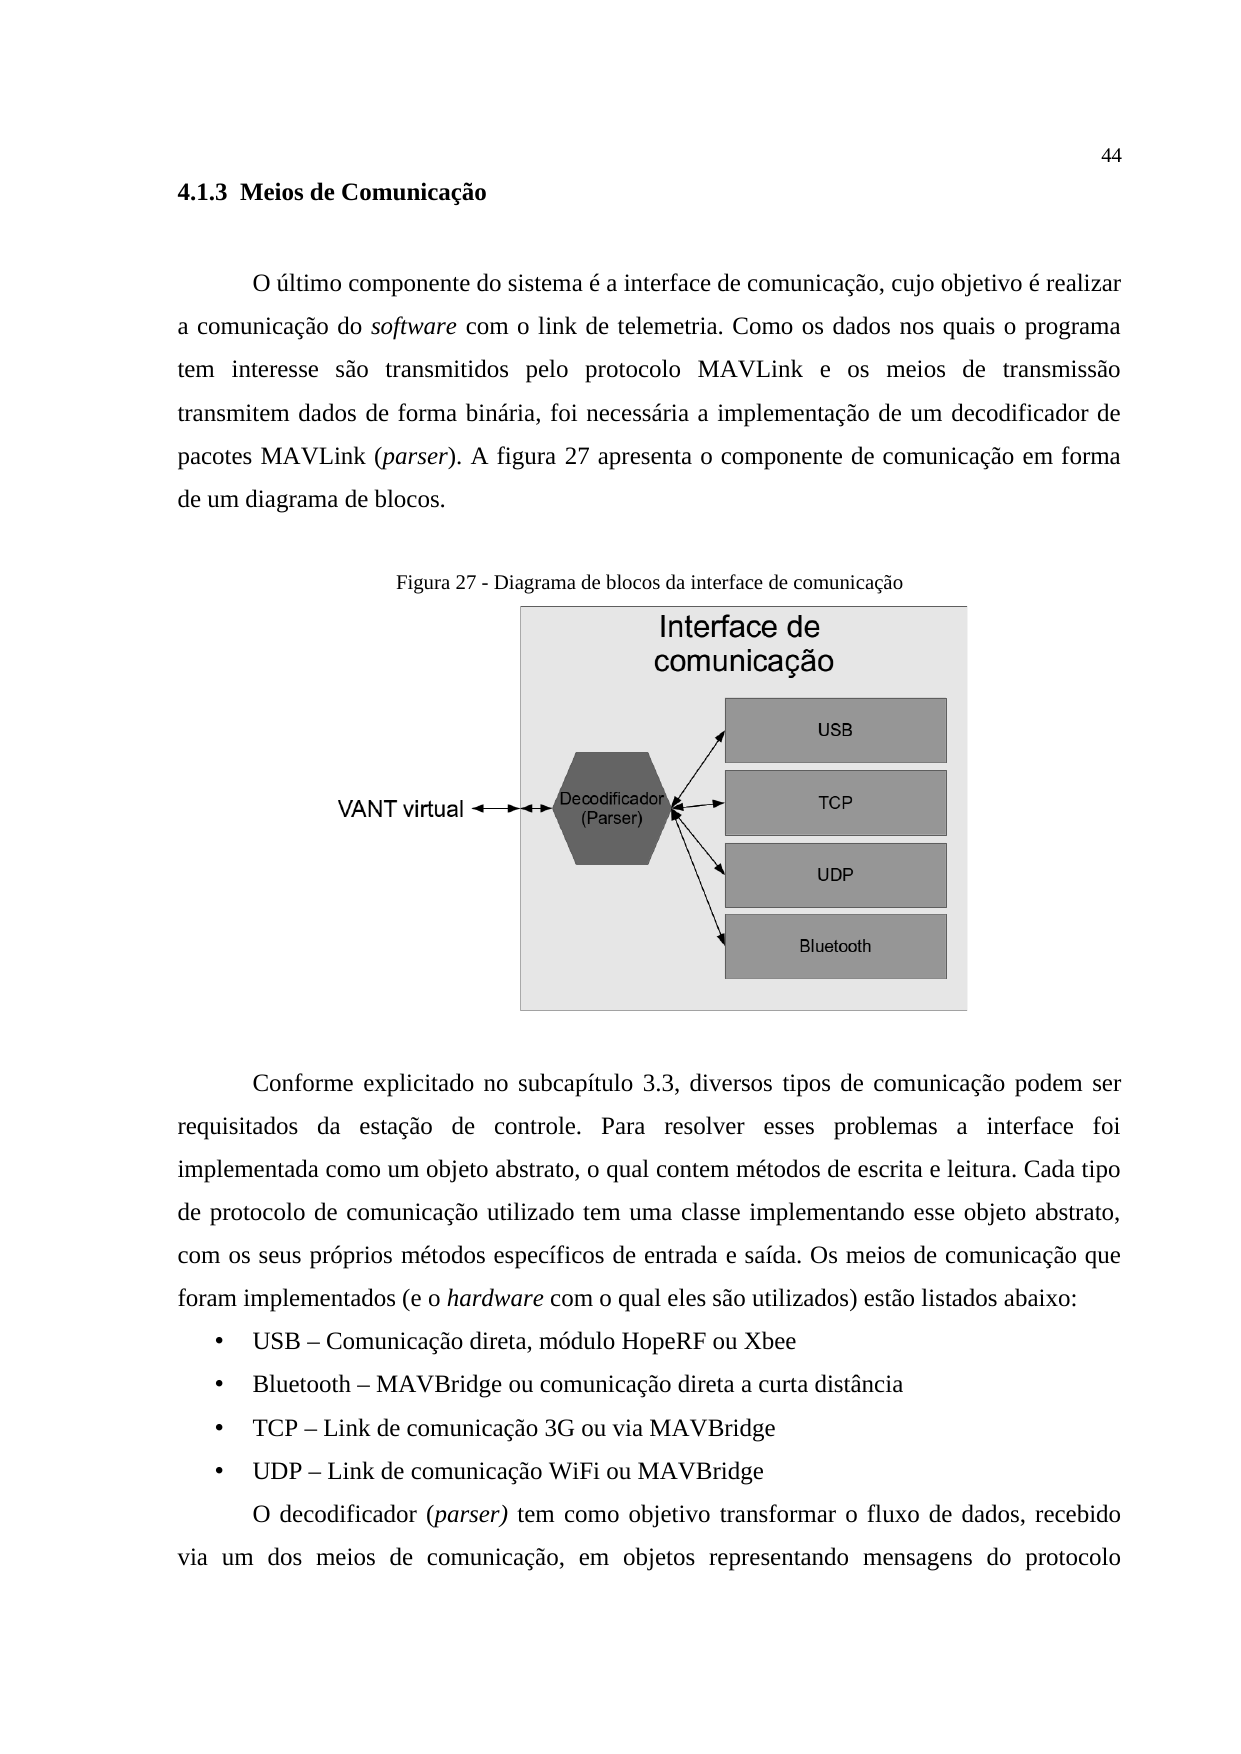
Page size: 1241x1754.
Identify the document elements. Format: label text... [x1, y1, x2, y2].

text Conforme explicitado no subcapítulo 3.3, diversos tipos de comunicação podem ser requisitados da estação de controle. Para resolver esses problemas a interface foi implementada como um objeto abstrato, o qual contem métodos de escrita e leitura. Cada tipo de protocolo de comunicação utilizado tem uma classe implementando esse objeto abstrato, com os seus próprios métodos específicos de entrada e saída. Os meios de comunicação que foram implementados (e o hardware com o qual eles são utilizados) estão listados abaixo: [177, 1068, 1122, 1312]
list TCP – Link de comunicação 3G ou via MAVBridge [215, 1413, 1122, 1441]
list USB – Comunicação direta, módulo HopeRF ou Xbee [215, 1326, 1122, 1355]
text O decodificador (parser) tem como objetivo transformar o fluxo de dados, recebido via um dos meios de comunicação, em objetos representando mensagens do protocolo [177, 1499, 1122, 1571]
text O último componente do sistema é a interface de comunicação, cujo objetivo é realizar a comunicação do software com o link de telemetria. Como os dados nos quais o programa tem interesse são transmitidos pelo protocolo MAVLink e os meios de transmissão transmitem dados de forma binária, foi necessária a implementação de um decodificador de pacotes MAVLink (parser). A figura 27 apresenta o componente de comunicação em forma de um diagrama de blocos. [177, 268, 1122, 513]
list UDP – Link de comunicação WiFi ou MAVBridge [215, 1456, 1122, 1484]
subtitle Meios de Comunicação [177, 177, 1122, 206]
list Diagrama de blocos da interface de comunicação [177, 570, 1122, 594]
list Bluetooth – MAVBridge ou comunicação direta a curta distância [215, 1369, 1122, 1398]
